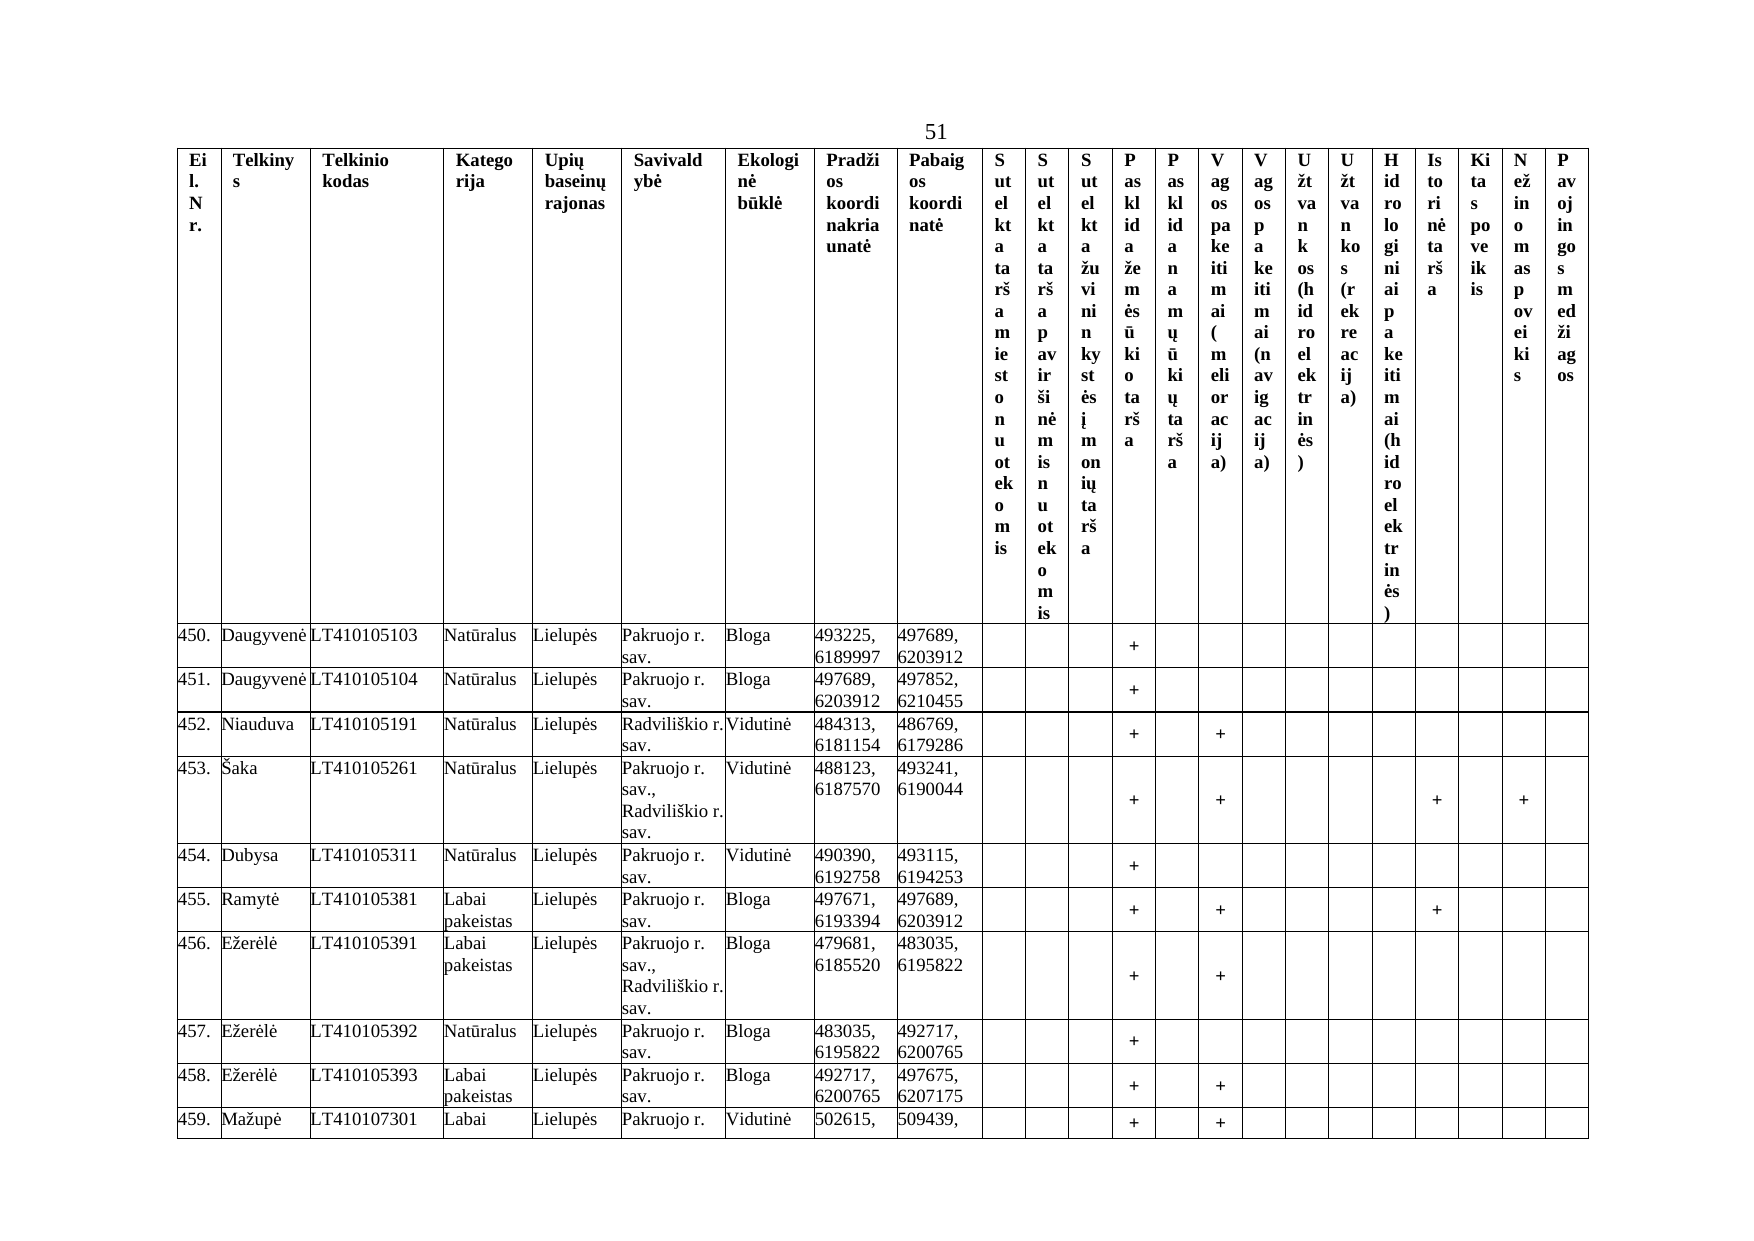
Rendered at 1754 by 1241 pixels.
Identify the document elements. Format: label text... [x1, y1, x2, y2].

table_cell [1156, 1064, 1198, 1107]
table_cell 458. [178, 1064, 221, 1107]
table_cell [1329, 844, 1372, 887]
table_cell [1286, 1020, 1328, 1063]
table_cell + [1416, 888, 1458, 931]
table_header Vagos pakeitimai (navigacija) [1243, 149, 1285, 623]
table_cell [1416, 1020, 1458, 1063]
table_cell + [1113, 668, 1155, 711]
table_cell LT410105392 [311, 1020, 443, 1063]
table_cell 457. [178, 1020, 221, 1063]
table_cell + [1199, 1064, 1242, 1107]
table_cell [1286, 888, 1328, 931]
table_cell [983, 713, 1025, 756]
table_cell [983, 888, 1025, 931]
table_cell [1243, 888, 1285, 931]
table_cell Lielupės [533, 1020, 621, 1063]
table_cell [1286, 713, 1328, 756]
table_cell 450. [178, 624, 221, 667]
table_cell [1329, 624, 1372, 667]
table_cell [1416, 844, 1458, 887]
table_cell 484313, 6181154 [815, 713, 897, 756]
table_cell LT410105381 [311, 888, 443, 931]
table_cell [1503, 844, 1545, 887]
table_header Pabaigos koordinatė [898, 149, 982, 623]
table_cell Natūralus [444, 624, 532, 667]
table_cell Bloga [726, 624, 814, 667]
table_cell [1156, 932, 1198, 1018]
table_cell [1373, 1108, 1415, 1138]
table_cell Bloga [726, 888, 814, 931]
table_cell [1199, 1020, 1242, 1063]
table_cell 479681, 6185520 [815, 932, 897, 1018]
table_cell + [1113, 757, 1155, 843]
table_header Užtvankos (hidroelektrinės) [1286, 149, 1328, 623]
table_cell [1373, 844, 1415, 887]
table_cell + [1113, 624, 1155, 667]
table_cell + [1113, 1108, 1155, 1138]
table_cell 497689, 6203912 [898, 624, 982, 667]
table_cell [1329, 888, 1372, 931]
table_cell [1329, 1064, 1372, 1107]
table_cell 497689, 6203912 [898, 888, 982, 931]
table_cell [1546, 932, 1588, 1018]
table_cell LT410105103 [311, 624, 443, 667]
table_cell [1459, 668, 1502, 711]
table_cell [1026, 713, 1068, 756]
table_cell [1546, 668, 1588, 711]
table_cell [983, 1064, 1025, 1107]
table_cell Vidutinė [726, 844, 814, 887]
table_cell [1459, 713, 1502, 756]
table_cell Radviliškio r. sav. [622, 713, 725, 756]
table_cell [983, 668, 1025, 711]
table_cell [1026, 932, 1068, 1018]
table_cell 493241, 6190044 [898, 757, 982, 843]
table_header Užtvankos (rekreacija) [1329, 149, 1372, 623]
table_cell + [1113, 1020, 1155, 1063]
table_cell Pakruojo r. sav. [622, 888, 725, 931]
table_cell [1199, 844, 1242, 887]
table_cell 492717, 6200765 [898, 1020, 982, 1063]
table_cell [1373, 1020, 1415, 1063]
table_cell 497689, 6203912 [815, 668, 897, 711]
table_cell [983, 624, 1025, 667]
table_header Pasklida žemės ūkio tarša [1113, 149, 1155, 623]
table_header Sutelkta tarša miesto nuotekomis [983, 149, 1025, 623]
table_cell [983, 932, 1025, 1018]
table_cell [1373, 713, 1415, 756]
table_cell [1026, 1108, 1068, 1138]
table_cell [1546, 713, 1588, 756]
table_cell 455. [178, 888, 221, 931]
table_cell LT410105191 [311, 713, 443, 756]
table_cell Lielupės [533, 668, 621, 711]
table_cell Natūralus [444, 844, 532, 887]
table_cell LT410107301 [311, 1108, 443, 1138]
table_cell Natūralus [444, 713, 532, 756]
table_cell 502615, [815, 1108, 897, 1138]
table_cell [1329, 932, 1372, 1018]
table_cell [1069, 932, 1112, 1018]
table_cell Lielupės [533, 888, 621, 931]
table_cell Pakruojo r. sav., Radviliškio r. sav. [622, 932, 725, 1018]
table_cell [1243, 624, 1285, 667]
table_cell + [1113, 932, 1155, 1018]
table_cell + [1113, 888, 1155, 931]
table_cell Daugyvenė [222, 624, 310, 667]
table_cell 486769, 6179286 [898, 713, 982, 756]
table_cell 509439, [898, 1108, 982, 1138]
table_cell [1156, 1108, 1198, 1138]
table_cell Pakruojo r. sav. [622, 668, 725, 711]
table_cell [1069, 888, 1112, 931]
table_cell [1459, 1064, 1502, 1107]
table_cell + [1503, 757, 1545, 843]
table_cell Vidutinė [726, 757, 814, 843]
table_cell Mažupė [222, 1108, 310, 1138]
table_cell [1503, 888, 1545, 931]
table_cell [1329, 1020, 1372, 1063]
table_cell Natūralus [444, 668, 532, 711]
table_header Ekologinė būklė [726, 149, 814, 623]
table_cell [1503, 713, 1545, 756]
table_header Sutelkta tarša paviršinėmis nuotekomis [1026, 149, 1068, 623]
table_cell [1069, 713, 1112, 756]
table_cell [1069, 1108, 1112, 1138]
table_cell 456. [178, 932, 221, 1018]
table_cell Pakruojo r. sav. [622, 1020, 725, 1063]
table_cell [1286, 1064, 1328, 1107]
table_header Telkinys [222, 149, 310, 623]
table_cell Bloga [726, 1020, 814, 1063]
table_cell 497852, 6210455 [898, 668, 982, 711]
table_cell + [1199, 757, 1242, 843]
table_cell [1286, 844, 1328, 887]
table_cell [1156, 844, 1198, 887]
table_cell [1069, 844, 1112, 887]
table_cell [1503, 624, 1545, 667]
table_cell [1503, 1108, 1545, 1138]
table_cell [1286, 932, 1328, 1018]
table_header Savivaldybė [622, 149, 725, 623]
table_cell [1546, 888, 1588, 931]
table_cell [1459, 888, 1502, 931]
table_cell [1546, 1064, 1588, 1107]
table_cell [1459, 757, 1502, 843]
table_cell Bloga [726, 932, 814, 1018]
table_cell Pakruojo r. sav. [622, 624, 725, 667]
table_header Telkinio kodas [311, 149, 443, 623]
table_cell [1286, 757, 1328, 843]
table_cell [1546, 1020, 1588, 1063]
table_cell 483035, 6195822 [898, 932, 982, 1018]
table_cell 451. [178, 668, 221, 711]
table_header Kategorija [444, 149, 532, 623]
table_cell [1416, 713, 1458, 756]
table_header Kitas poveikis [1459, 149, 1502, 623]
table_cell Vidutinė [726, 1108, 814, 1138]
table_cell + [1199, 888, 1242, 931]
table_cell [1373, 932, 1415, 1018]
table_cell [1156, 668, 1198, 711]
table_cell Ramytė [222, 888, 310, 931]
table_cell Lielupės [533, 713, 621, 756]
table_cell Ežerėlė [222, 1020, 310, 1063]
table_cell Lielupės [533, 844, 621, 887]
table_cell [1069, 1064, 1112, 1107]
table_cell [1503, 932, 1545, 1018]
table_cell [1069, 1020, 1112, 1063]
table_cell [1156, 624, 1198, 667]
table_cell 497671, 6193394 [815, 888, 897, 931]
table_cell [1329, 757, 1372, 843]
table_cell Bloga [726, 668, 814, 711]
table_cell [1199, 624, 1242, 667]
table_cell [983, 844, 1025, 887]
table_cell Pakruojo r. sav. [622, 1064, 725, 1107]
table_cell [1026, 844, 1068, 887]
table_cell [1329, 668, 1372, 711]
table_cell [1503, 1064, 1545, 1107]
table_cell [1243, 1020, 1285, 1063]
table_cell [1026, 1064, 1068, 1107]
table_cell Natūralus [444, 757, 532, 843]
table_cell [1459, 844, 1502, 887]
table_cell [1503, 668, 1545, 711]
table_cell [1026, 888, 1068, 931]
table_header Upių baseinų rajonas [533, 149, 621, 623]
table_cell [1373, 624, 1415, 667]
table_header Vagos pakeitimai (melioracija) [1199, 149, 1242, 623]
table_cell LT410105104 [311, 668, 443, 711]
table_cell [1286, 1108, 1328, 1138]
table_cell [1329, 713, 1372, 756]
table_cell [1243, 1108, 1285, 1138]
table_cell [1069, 668, 1112, 711]
table_header Pavojingos medžiagos [1546, 149, 1588, 623]
table_cell Lielupės [533, 932, 621, 1018]
table_cell [1156, 713, 1198, 756]
table_cell [1546, 757, 1588, 843]
table_cell Šaka [222, 757, 310, 843]
table_header Istorinė tarša [1416, 149, 1458, 623]
table_cell LT410105391 [311, 932, 443, 1018]
table_cell Lielupės [533, 1108, 621, 1138]
table_cell [1416, 624, 1458, 667]
table_cell [1286, 668, 1328, 711]
table_cell [1416, 1064, 1458, 1107]
table_cell Vidutinė [726, 713, 814, 756]
table_cell Lielupės [533, 624, 621, 667]
table_cell 492717, 6200765 [815, 1064, 897, 1107]
table_cell [1503, 1020, 1545, 1063]
table_cell [1416, 1108, 1458, 1138]
table_cell + [1199, 713, 1242, 756]
table_header Hidrologiniai pakeitimai (hidroelektrinės) [1373, 149, 1415, 623]
table_header Pasklida namų ūkių tarša [1156, 149, 1198, 623]
table_cell Labai [444, 1108, 532, 1138]
table_cell [1156, 888, 1198, 931]
table_cell [1243, 1064, 1285, 1107]
table_cell [1199, 668, 1242, 711]
table_cell 490390, 6192758 [815, 844, 897, 887]
table_cell [1546, 844, 1588, 887]
table_cell Dubysa [222, 844, 310, 887]
table_cell [1373, 668, 1415, 711]
table_cell 488123, 6187570 [815, 757, 897, 843]
table_cell [1373, 888, 1415, 931]
table_cell Labai pakeistas [444, 1064, 532, 1107]
table_header Nežinomas poveikis [1503, 149, 1545, 623]
table_cell 453. [178, 757, 221, 843]
table_header Sutelkta žuvininkystės įmonių tarša [1069, 149, 1112, 623]
table_cell 454. [178, 844, 221, 887]
table_cell + [1199, 932, 1242, 1018]
table_cell [1243, 844, 1285, 887]
table_cell [1373, 757, 1415, 843]
table_cell [983, 1108, 1025, 1138]
table_cell + [1113, 1064, 1155, 1107]
table_cell [1373, 1064, 1415, 1107]
table_cell Natūralus [444, 1020, 532, 1063]
table_cell + [1416, 757, 1458, 843]
table_cell [1286, 624, 1328, 667]
table_cell [1546, 624, 1588, 667]
table_cell 497675, 6207175 [898, 1064, 982, 1107]
table_cell [983, 757, 1025, 843]
table_cell [1459, 1020, 1502, 1063]
table_cell [1026, 624, 1068, 667]
table_cell LT410105311 [311, 844, 443, 887]
table_cell [1156, 757, 1198, 843]
table_cell LT410105393 [311, 1064, 443, 1107]
table_cell Lielupės [533, 757, 621, 843]
table_cell [1329, 1108, 1372, 1138]
table_cell 483035, 6195822 [815, 1020, 897, 1063]
table_cell + [1199, 1108, 1242, 1138]
table_cell Bloga [726, 1064, 814, 1107]
table_cell [1243, 757, 1285, 843]
table_cell 493225, 6189997 [815, 624, 897, 667]
table_cell [1069, 624, 1112, 667]
table_cell [1416, 668, 1458, 711]
table_cell [1459, 624, 1502, 667]
table_cell Daugyvenė [222, 668, 310, 711]
table_cell [1459, 932, 1502, 1018]
table_header Eil. Nr. [178, 149, 221, 623]
table_cell [1243, 932, 1285, 1018]
table_cell + [1113, 713, 1155, 756]
table_cell [1069, 757, 1112, 843]
table_cell Labai pakeistas [444, 932, 532, 1018]
table_cell [1026, 1020, 1068, 1063]
table_cell 493115, 6194253 [898, 844, 982, 887]
table_cell Lielupės [533, 1064, 621, 1107]
table_cell Pakruojo r. [622, 1108, 725, 1138]
table_cell [1416, 932, 1458, 1018]
table_cell Pakruojo r. sav. [622, 844, 725, 887]
table_cell [983, 1020, 1025, 1063]
table_cell [1026, 668, 1068, 711]
table_cell Ežerėlė [222, 1064, 310, 1107]
table_cell Ežerėlė [222, 932, 310, 1018]
table_cell [1026, 757, 1068, 843]
table_cell [1156, 1020, 1198, 1063]
table_cell [1243, 668, 1285, 711]
table_cell [1546, 1108, 1588, 1138]
table_header Pradžios koordinakriaunatė [815, 149, 897, 623]
table_cell [1459, 1108, 1502, 1138]
table_cell LT410105261 [311, 757, 443, 843]
table_cell + [1113, 844, 1155, 887]
table_cell Pakruojo r. sav., Radviliškio r. sav. [622, 757, 725, 843]
table_cell 452. [178, 713, 221, 756]
table_cell 459. [178, 1108, 221, 1138]
table_cell Niauduva [222, 713, 310, 756]
table_cell [1243, 713, 1285, 756]
table_cell Labai pakeistas [444, 888, 532, 931]
